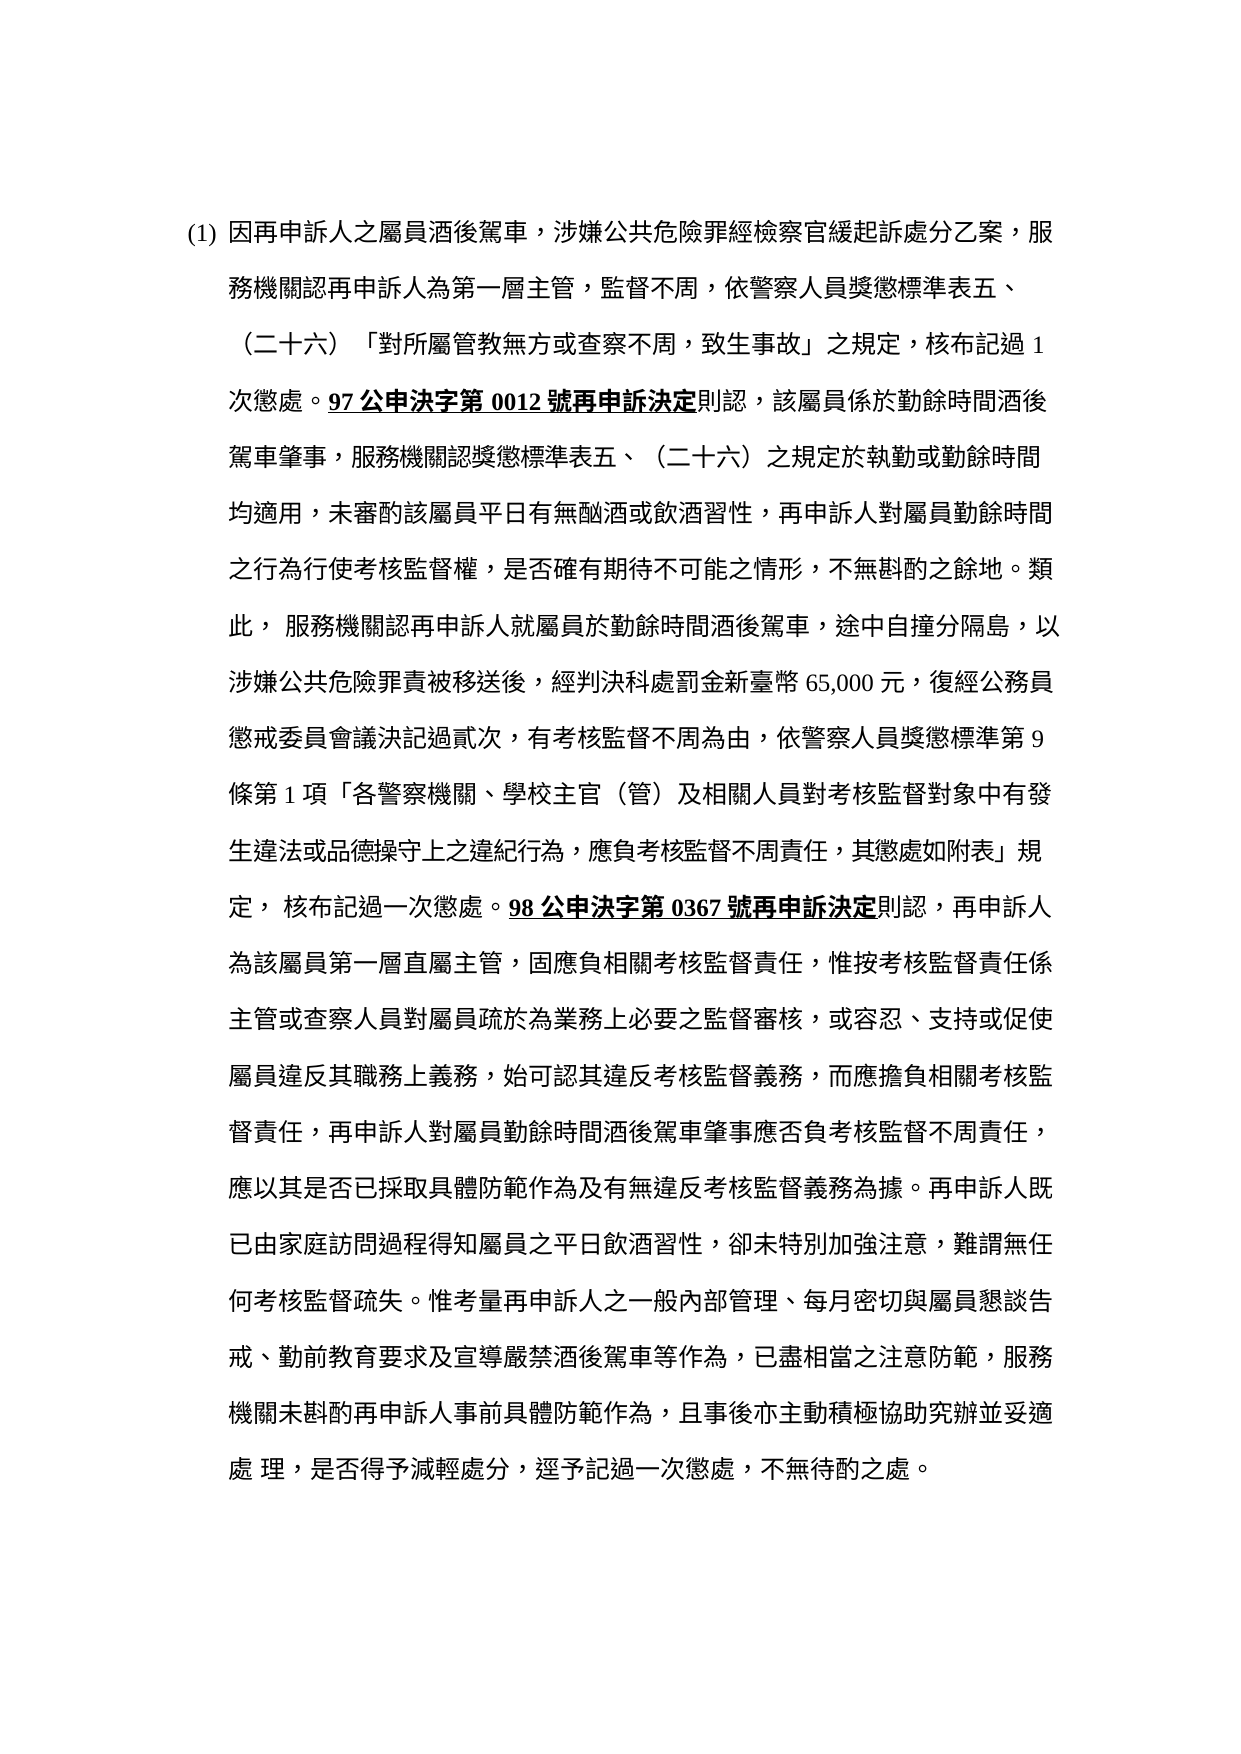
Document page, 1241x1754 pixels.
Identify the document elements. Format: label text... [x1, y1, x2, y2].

list 因再申訴人之屬員酒後駕車，涉嫌公共危險罪經檢察官緩起訴處分乙案，服務機關認再申訴人為第一層主管，監督不周，依警察人員獎懲標準表五、（二十六）「對所屬管教無方或查察不周，致生事故」之規定，核布記過 1 次懲處。97 公申決字第 0012 號再申訴決定則認，該屬員係於勤餘時間酒後駕車肇事，服務機關認獎懲標準表五、（二十六）之規定於執勤或勤餘時間均適用，未審酌該屬員平日有無酗酒或飲酒習性，再申訴人對屬員勤餘時間之行為行使考核監督權，是否確有期待不可能之情形，不無斟酌之餘地。類此， 服務機關認再申訴人就屬員於勤餘時間酒後駕車，途中自撞分隔島，以涉嫌公共危險罪責被移送後，經判決科處罰金新臺幣 65,000 元，復經公務員懲戒委員會議決記過貳次，有考核監督不周為由，依警察人員獎懲標準第 9 條第1 項「各警察機關、學校主官（管）及相關人員對考核監督對象中有發生違法或品德操守上之違紀行為，應負考核監督不周責任，其懲處如附表」規定， 核布記過一次懲處。98 公申決字第 0367 號再申訴決定則認，再申訴人為該屬員第一層直屬主管，固應負相關考核監督責任，惟按考核監督責任係主管或查察人員對屬員疏於為業務上必要之監督審核，或容忍、支持或促使屬員違反其職務上義務，始可認其違反考核監督義務，而應擔負相關考核監督責任，再申訴人對屬員勤餘時間酒後駕車肇事應否負考核監督不周責任，應以其是否已採取具體防範作為及有無違反考核監督義務為據。再申訴人既已由家庭訪問過程得知屬員之平日飲酒習性，卻未特別加強注意，難謂無任何考核監督疏失。惟考量再申訴人之一般內部管理、每月密切與屬員懇談告戒、勤前教育要求及宣導嚴禁酒後駕車等作為，已盡相當之注意防範，服務機關未斟酌再申訴人事前具體防範作為，且事後亦主動積極協助究辦並妥適處 理，是否得予減輕處分，逕予記過一次懲處，不無待酌之處。 [187, 196, 1060, 1490]
